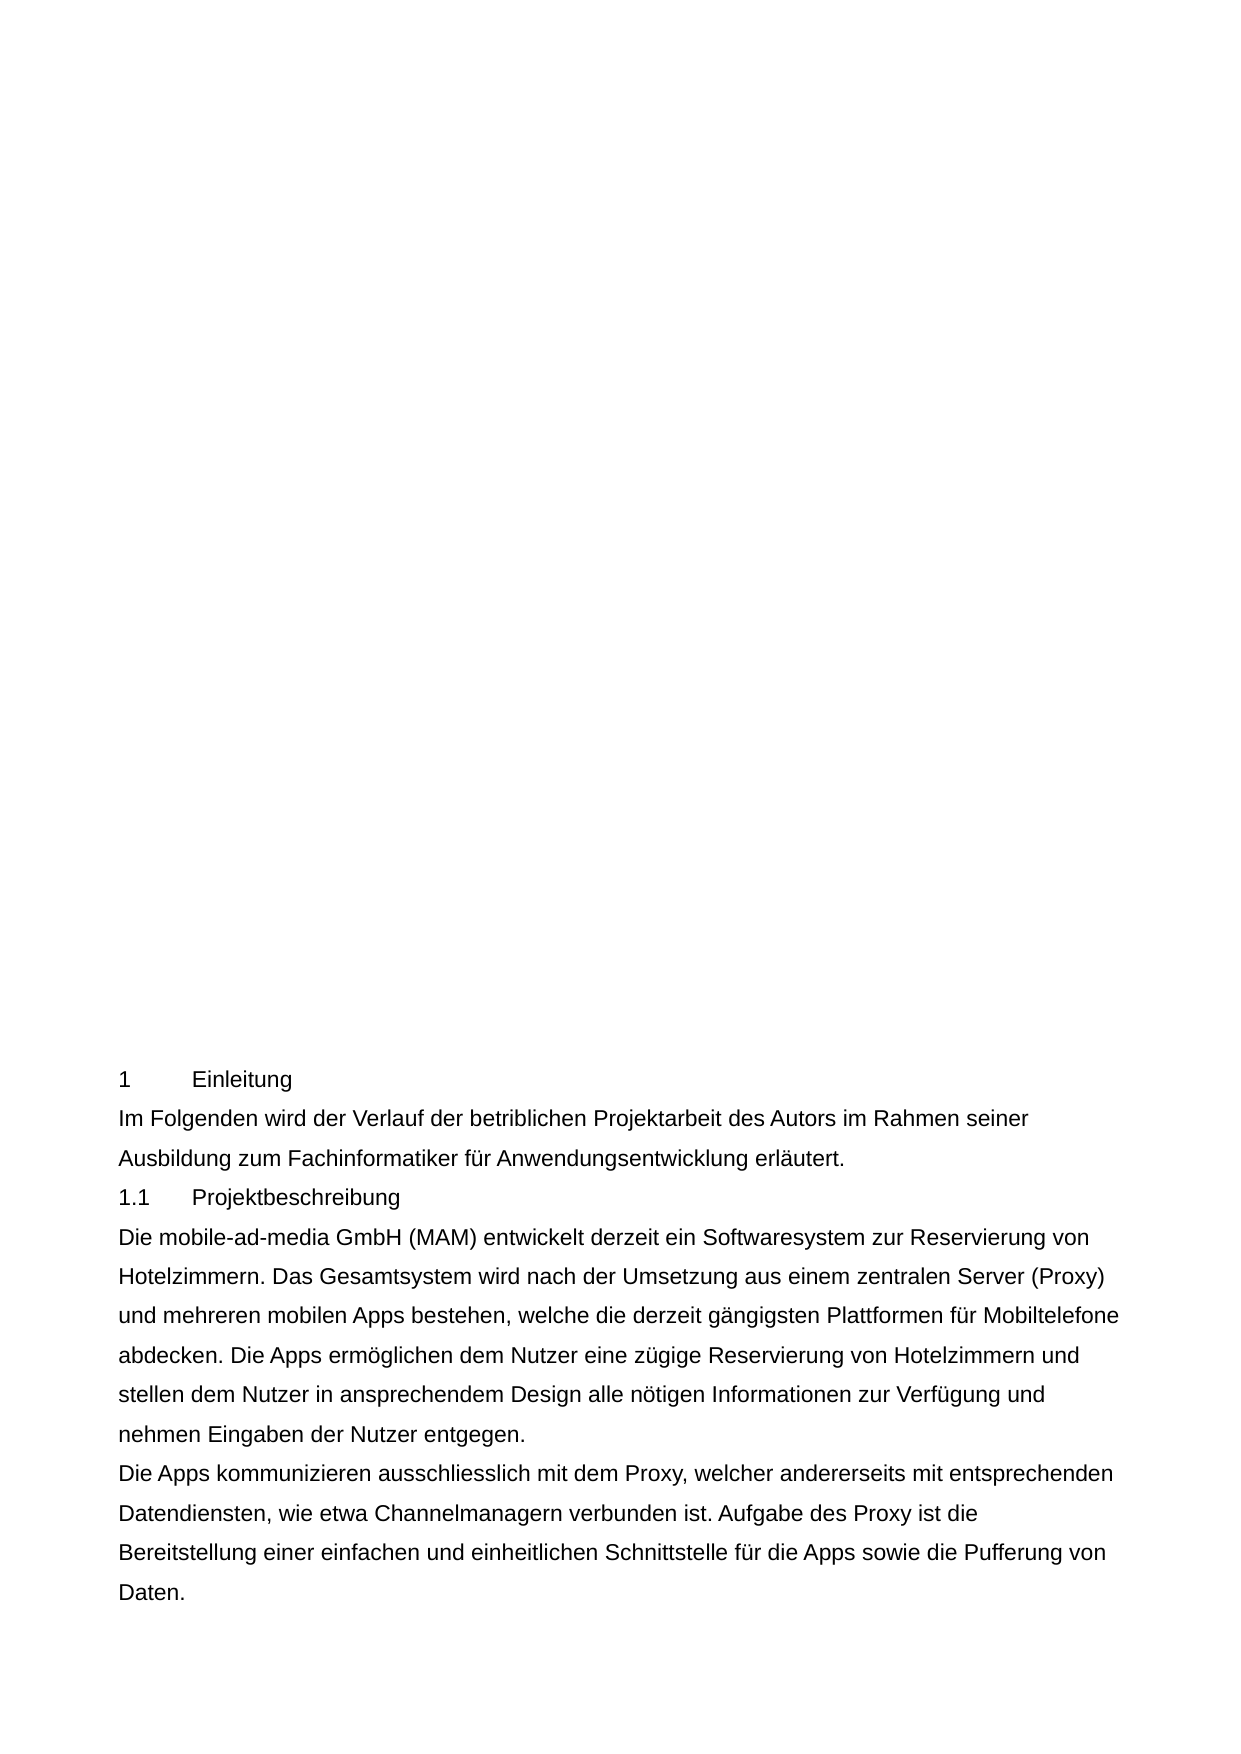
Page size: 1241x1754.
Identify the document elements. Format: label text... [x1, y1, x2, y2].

text 1.1 Projektbeschreibung [118, 1184, 1122, 1210]
text Die mobile-ad-media GmbH (MAM) entwickelt derzeit ein Softwaresystem zur Reservierung von Hotelzimmern. Das Gesamtsystem wird nach der Umsetzung aus einem zentralen Server (Proxy) und mehreren mobilen Apps bestehen, welche die derzeit gängigsten Plattformen für Mobiltelefone abdecken. Die Apps ermöglichen dem Nutzer eine zügige Reservierung von Hotelzimmern und stellen dem Nutzer in ansprechendem Design alle nötigen Informationen zur Verfügung und nehmen Eingaben der Nutzer entgegen. [118, 1223, 1122, 1447]
text Die Apps kommunizieren ausschliesslich mit dem Proxy, welcher andererseits mit entsprechenden Datendiensten, wie etwa Channelmanagern verbunden ist. Aufgabe des Proxy ist die Bereitstellung einer einfachen und einheitlichen Schnittstelle für die Apps sowie die Pufferung von Daten. [118, 1460, 1122, 1605]
text Im Folgenden wird der Verlauf der betriblichen Projektarbeit des Autors im Rahmen seiner Ausbildung zum Fachinformatiker für Anwendungsentwicklung erläutert. [118, 1105, 1122, 1171]
text 1 Einleitung [118, 1066, 1122, 1092]
